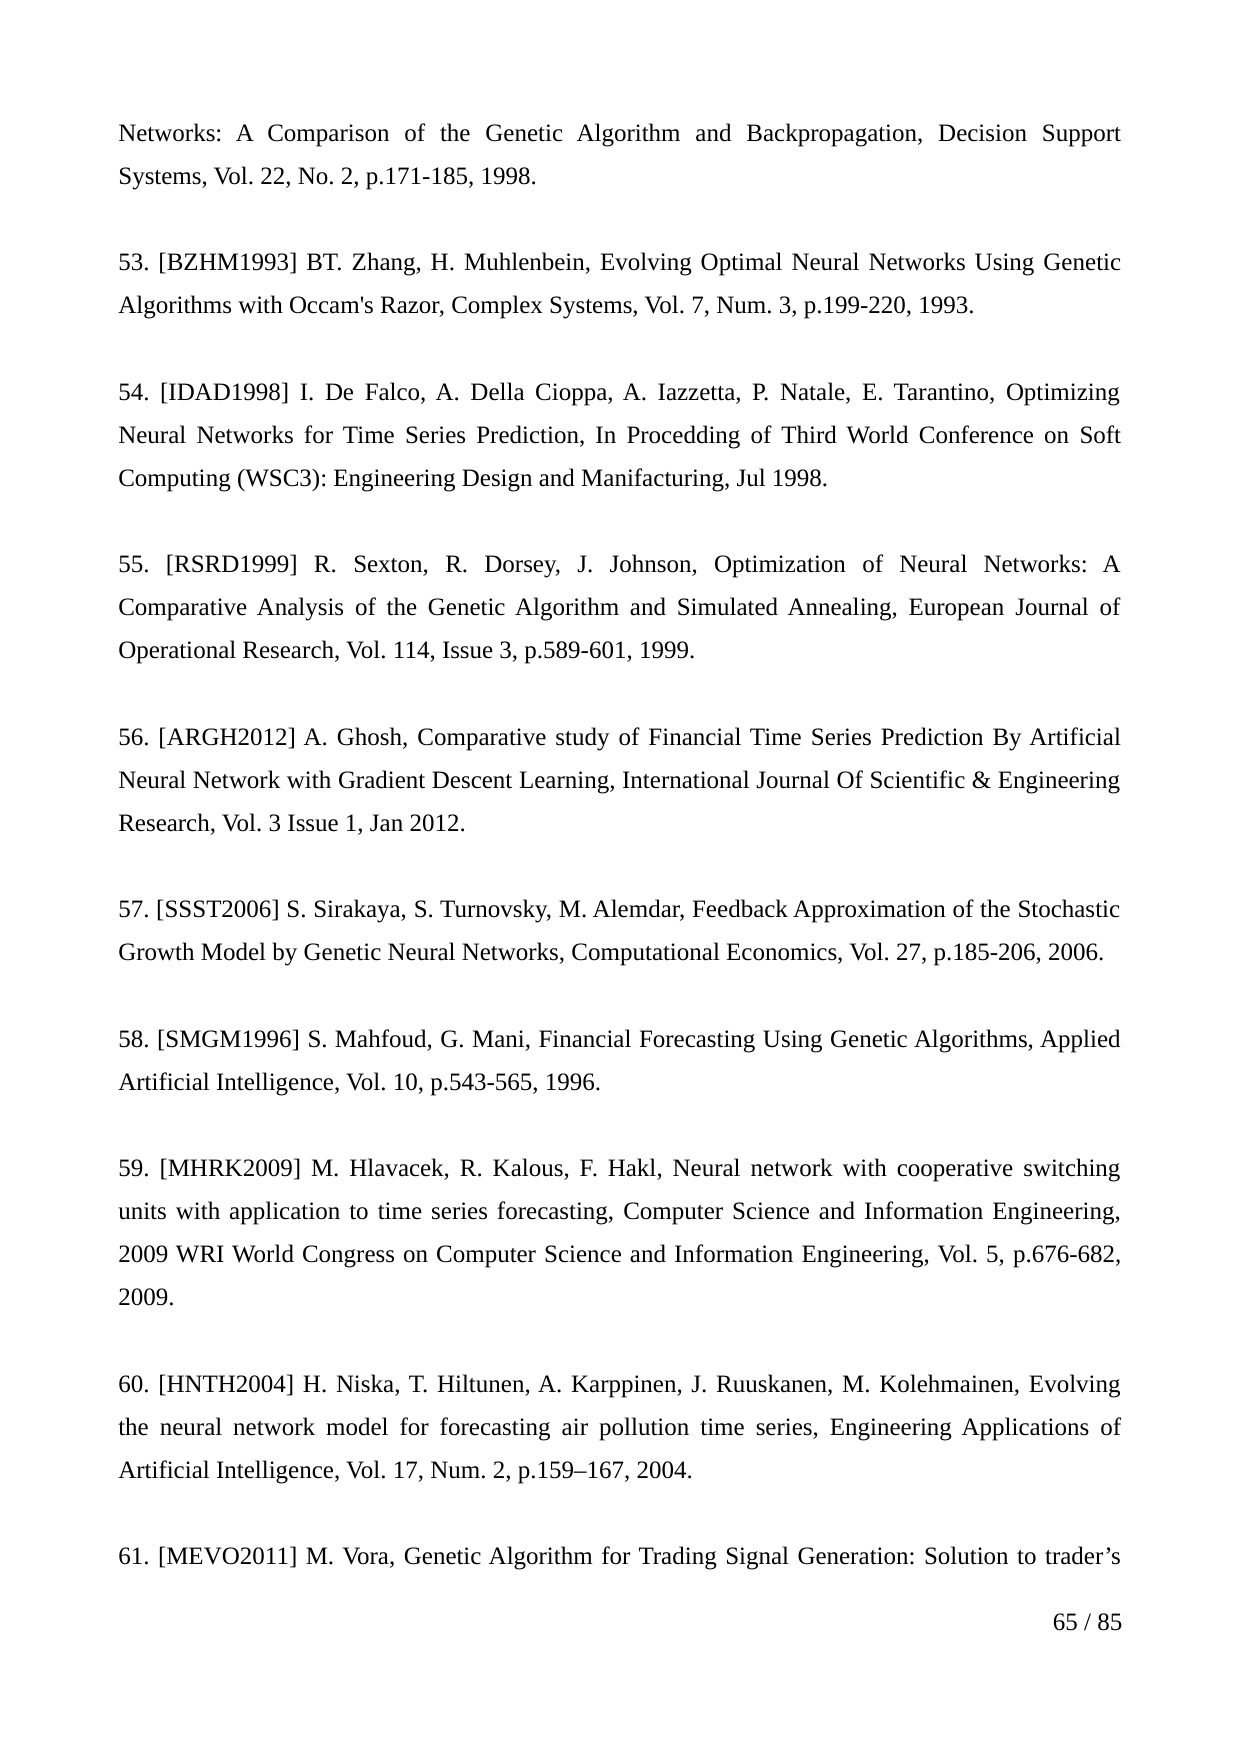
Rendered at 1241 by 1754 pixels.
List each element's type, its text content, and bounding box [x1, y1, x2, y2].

text 57. [SSST2006] S. Sirakaya, S. Turnovsky, M. Alemdar, Feedback Approximation of the Stochastic Growth Model by Genetic Neural Networks, Computational Economics, Vol. 27, p.185-206, 2006. [118, 894, 1122, 966]
text Networks: A Comparison of the Genetic Algorithm and Backpropagation, Decision Support Systems, Vol. 22, No. 2, p.171-185, 1998. [118, 118, 1122, 190]
text 55. [RSRD1999] R. Sexton, R. Dorsey, J. Johnson, Optimization of Neural Networks: A Comparative Analysis of the Genetic Algorithm and Simulated Annealing, European Journal of Operational Research, Vol. 114, Issue 3, p.589-601, 1999. [118, 549, 1122, 664]
text 60. [HNTH2004] H. Niska, T. Hiltunen, A. Karppinen, J. Ruuskanen, M. Kolehmainen, Evolving the neural network model for forecasting air pollution time series, Engineering Applications of Artificial Intelligence, Vol. 17, Num. 2, p.159–167, 2004. [118, 1369, 1122, 1484]
text 54. [IDAD1998] I. De Falco, A. Della Cioppa, A. Iazzetta, P. Natale, E. Tarantino, Optimizing Neural Networks for Time Series Prediction, In Procedding of Third World Conference on Soft Computing (WSC3): Engineering Design and Manifacturing, Jul 1998. [118, 377, 1122, 492]
text 59. [MHRK2009] M. Hlavacek, R. Kalous, F. Hakl, Neural network with cooperative switching units with application to time series forecasting, Computer Science and Information Engineering, 2009 WRI World Congress on Computer Science and Information Engineering, Vol. 5, p.676-682, 2009. [118, 1153, 1122, 1311]
text 56. [ARGH2012] A. Ghosh, Comparative study of Financial Time Series Prediction By Artificial Neural Network with Gradient Descent Learning, International Journal Of Scientific & Engineering Research, Vol. 3 Issue 1, Jan 2012. [118, 722, 1122, 837]
text 61. [MEVO2011] M. Vora, Genetic Algorithm for Trading Signal Generation: Solution to trader’s [118, 1541, 1122, 1570]
text 53. [BZHM1993] BT. Zhang, H. Muhlenbein, Evolving Optimal Neural Networks Using Genetic Algorithms with Occam's Razor, Complex Systems, Vol. 7, Num. 3, p.199-220, 1993. [118, 247, 1122, 319]
text 58. [SMGM1996] S. Mahfoud, G. Mani, Financial Forecasting Using Genetic Algorithms, Applied Artificial Intelligence, Vol. 10, p.543-565, 1996. [118, 1024, 1122, 1096]
